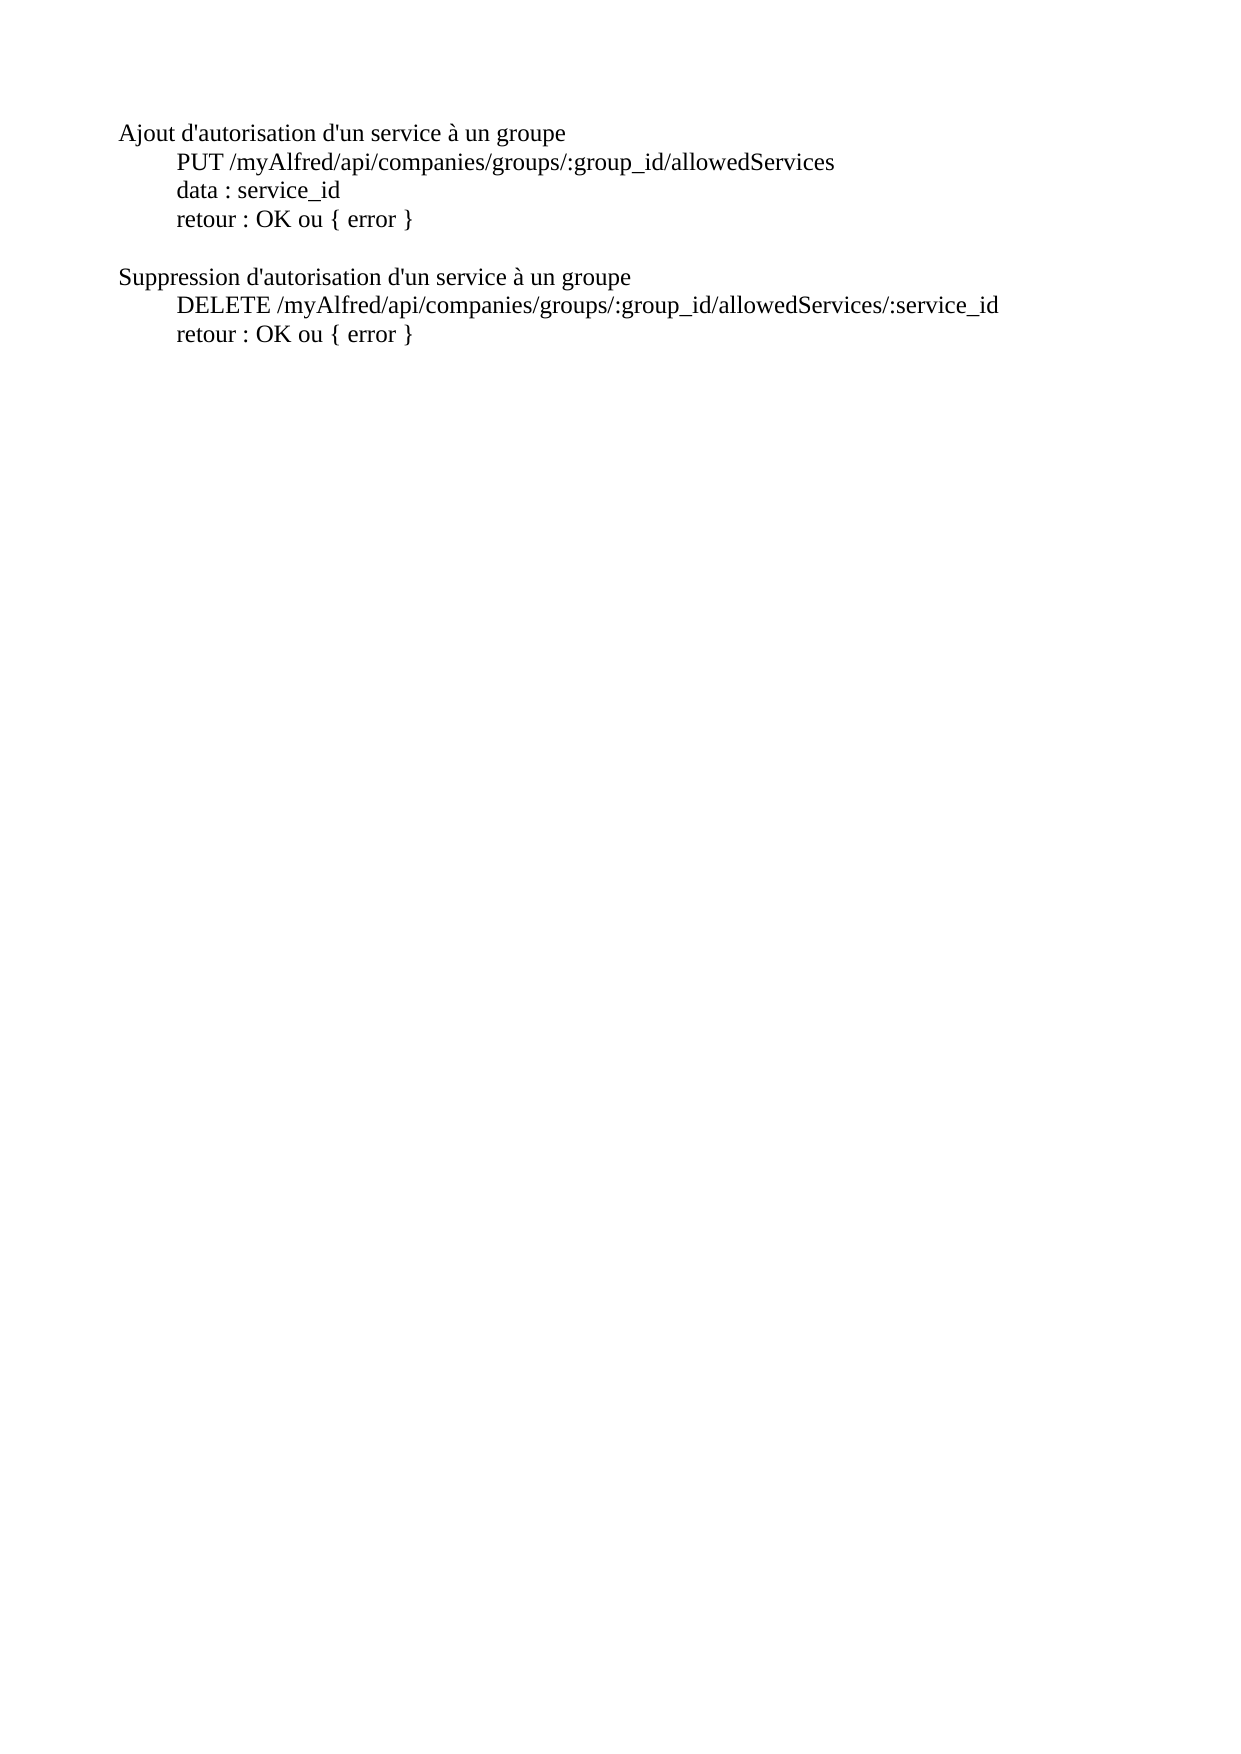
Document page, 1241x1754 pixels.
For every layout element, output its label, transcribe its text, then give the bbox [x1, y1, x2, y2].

text Suppression d'autorisation d'un service à un groupe [118, 262, 1122, 291]
text PUT /myAlfred/api/companies/groups/:group_id/allowedServices [118, 147, 1122, 176]
text retour : OK ou { error } [118, 319, 1122, 348]
text Ajout d'autorisation d'un service à un groupe [118, 118, 1122, 147]
text DELETE /myAlfred/api/companies/groups/:group_id/allowedServices/:service_id [118, 291, 1122, 319]
text retour : OK ou { error } [118, 204, 1122, 233]
text data : service_id [118, 176, 1122, 204]
